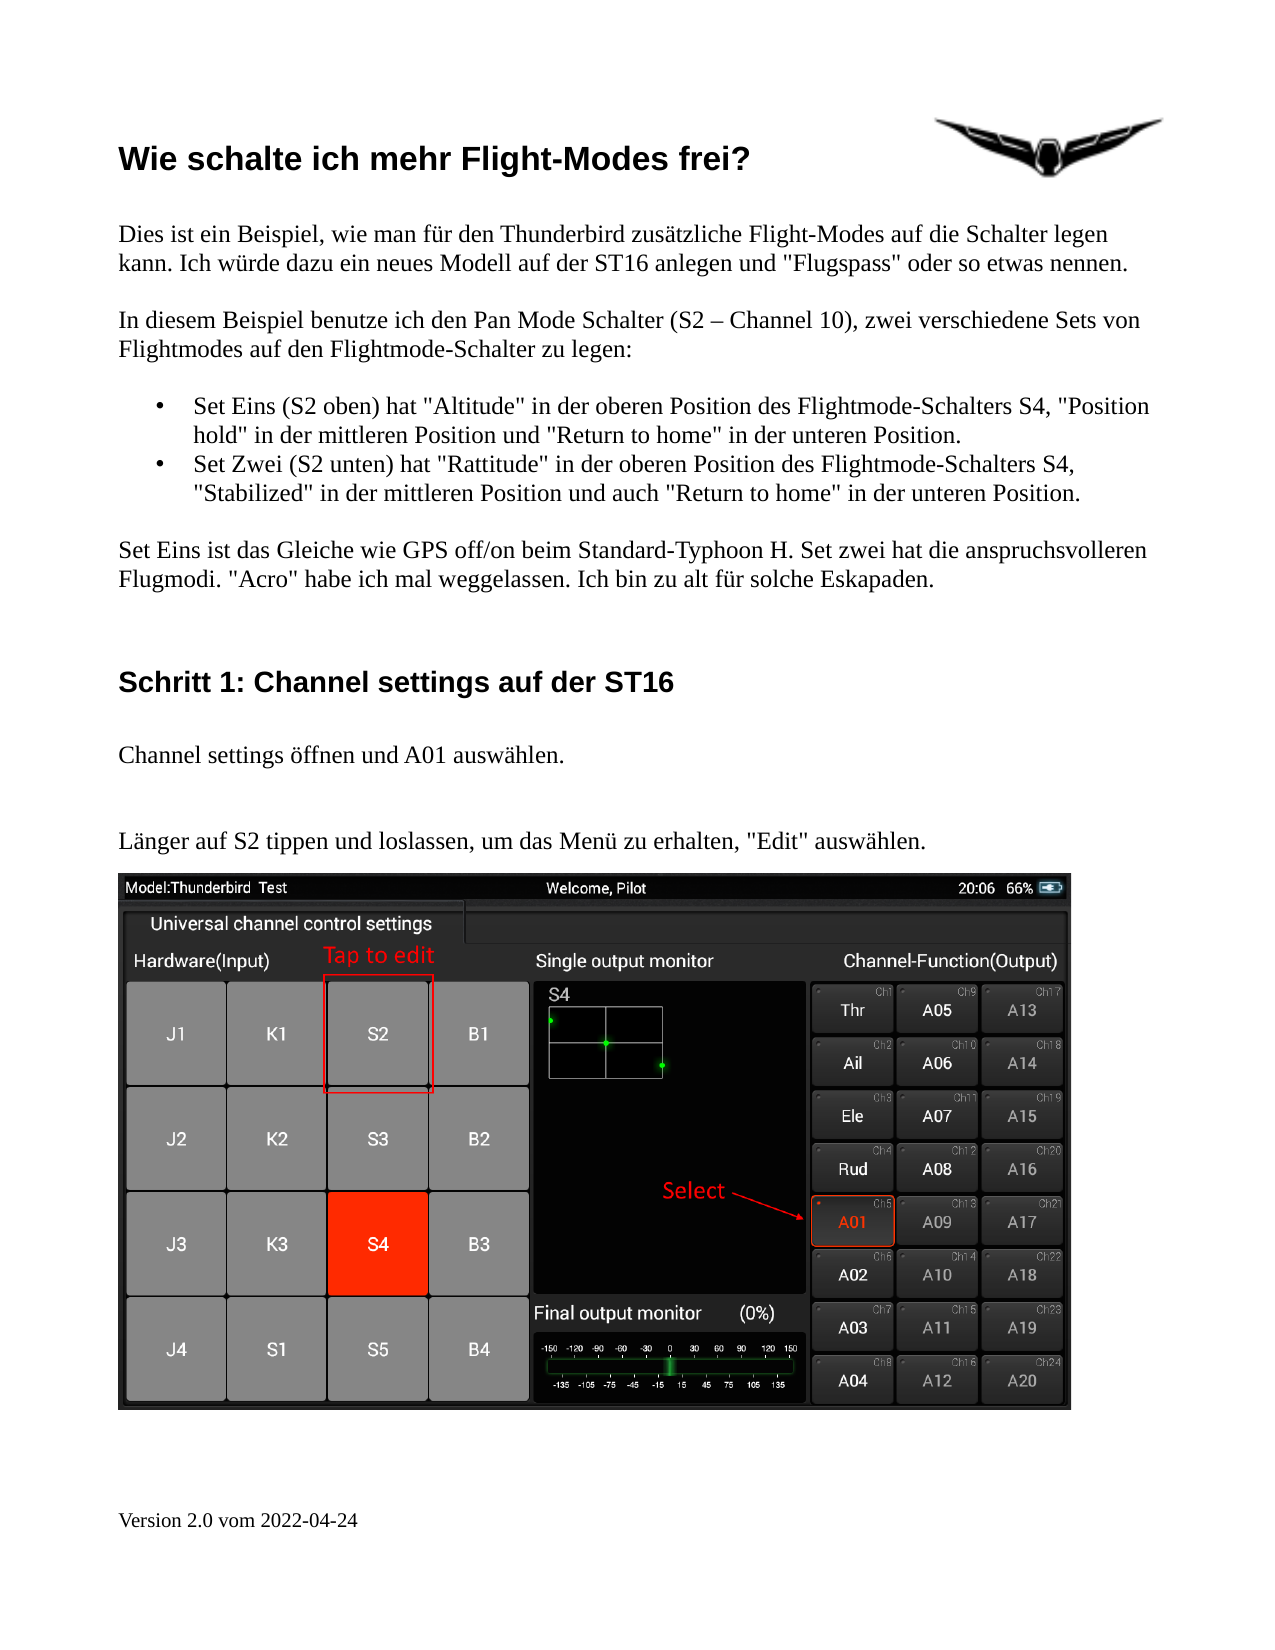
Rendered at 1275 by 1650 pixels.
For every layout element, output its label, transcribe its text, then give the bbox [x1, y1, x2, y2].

text Dies ist ein Beispiel, wie man für den Thunderbird zusätzliche Flight-Modes auf die Schalter legen kann. Ich würde dazu ein neues Modell auf der ST16 anlegen und "Flugspass" oder so etwas nennen. [118, 219, 1157, 276]
text Channel settings öffnen und A01 auswählen. [118, 740, 1157, 768]
picture [931, 115, 1166, 182]
picture [118, 873, 1072, 1410]
list Set Eins (S2 oben) hat "Altitude" in der oberen Position des Flightmode-Schalters S4, "Position hold" in der mittleren Position und "Return to home" in der unteren Position. [156, 391, 1157, 449]
list Set Zwei (S2 unten) hat "Rattitude" in der oberen Position des Flightmode-Schalters S4, "Stabilized" in der mittleren Position und auch "Return to home" in der unteren Position. [156, 449, 1157, 506]
text In diesem Beispiel benutze ich den Pan Mode Schalter (S2 – Channel 10), zwei verschiedene Sets von Flightmodes auf den Flightmode-Schalter zu legen: [118, 305, 1157, 363]
subtitle Wie schalte ich mehr Flight-Modes frei? [118, 139, 931, 178]
text Set Eins ist das Gleiche wie GPS off/on beim Standard-Typhoon H. Set zwei hat die anspruchsvolleren Flugmodi. "Acro" habe ich mal weggelassen. Ich bin zu alt für solche Eskapaden. [118, 535, 1157, 593]
text Länger auf S2 tippen und loslassen, um das Menü zu erhalten, "Edit" auswählen. [118, 826, 1157, 855]
subtitle Schritt 1: Channel settings auf der ST16 [118, 665, 1157, 698]
